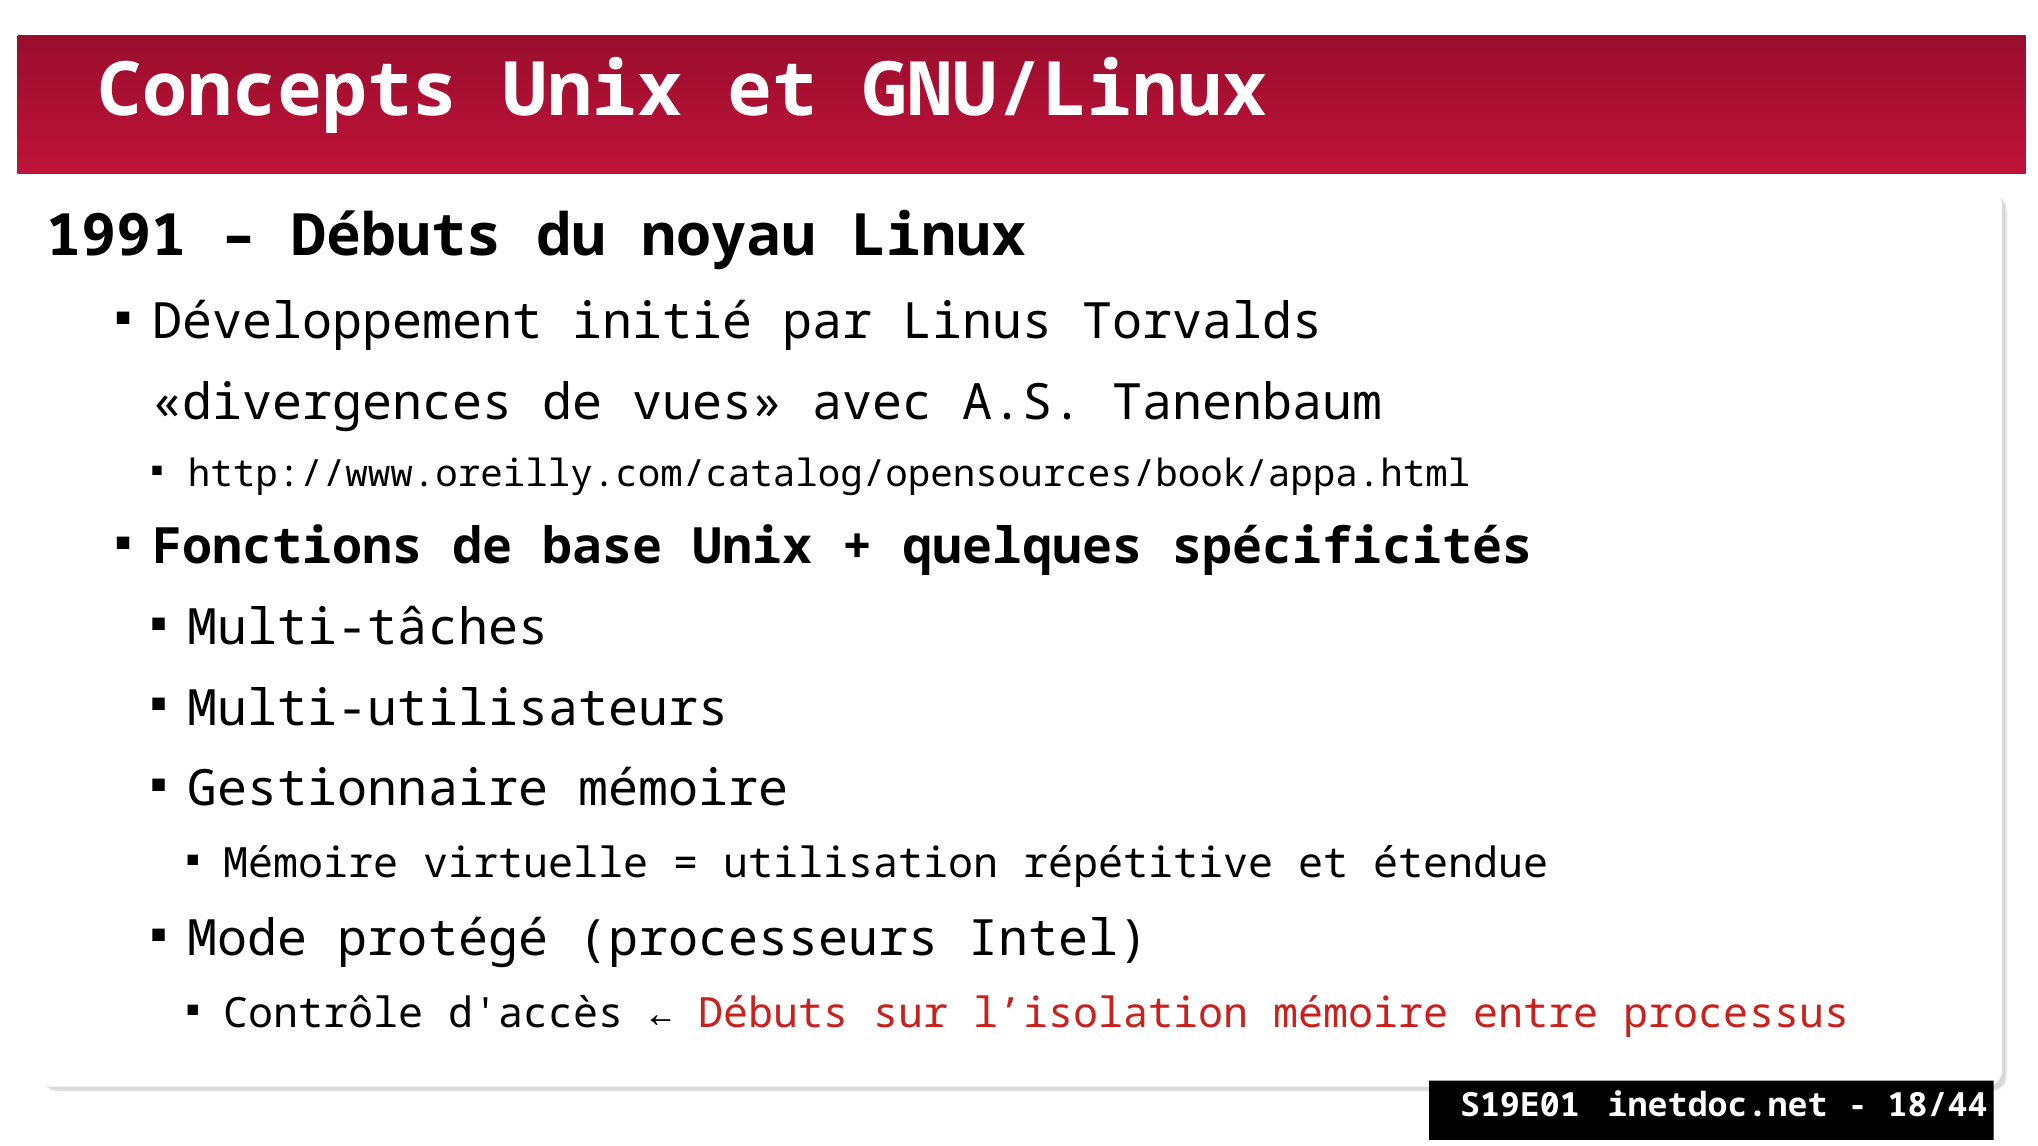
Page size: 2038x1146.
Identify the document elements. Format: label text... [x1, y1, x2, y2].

text_box S19E01 inetdoc.net - <numéro>/44 [1429, 1080, 1994, 1140]
text_box 1991 – Débuts du noyau Linux Développement initié par Linus Torvalds «divergences de vues» avec A.S. Tanenbaum http://www.oreilly.com/catalog/opensources/book/appa.html Fonctions de base Unix + quelques spécificités Multi-tâches Multi-utilisateurs Gestionnaire mémoire Mémoire virtuelle = utilisation répétitive et étendue Mode protégé (processeurs Intel) Contrôle d'accès ← Débuts sur l’isolation mémoire entre processus [35, 188, 2003, 1087]
text_box Concepts Unix et GNU/Linux [17, 35, 2026, 174]
